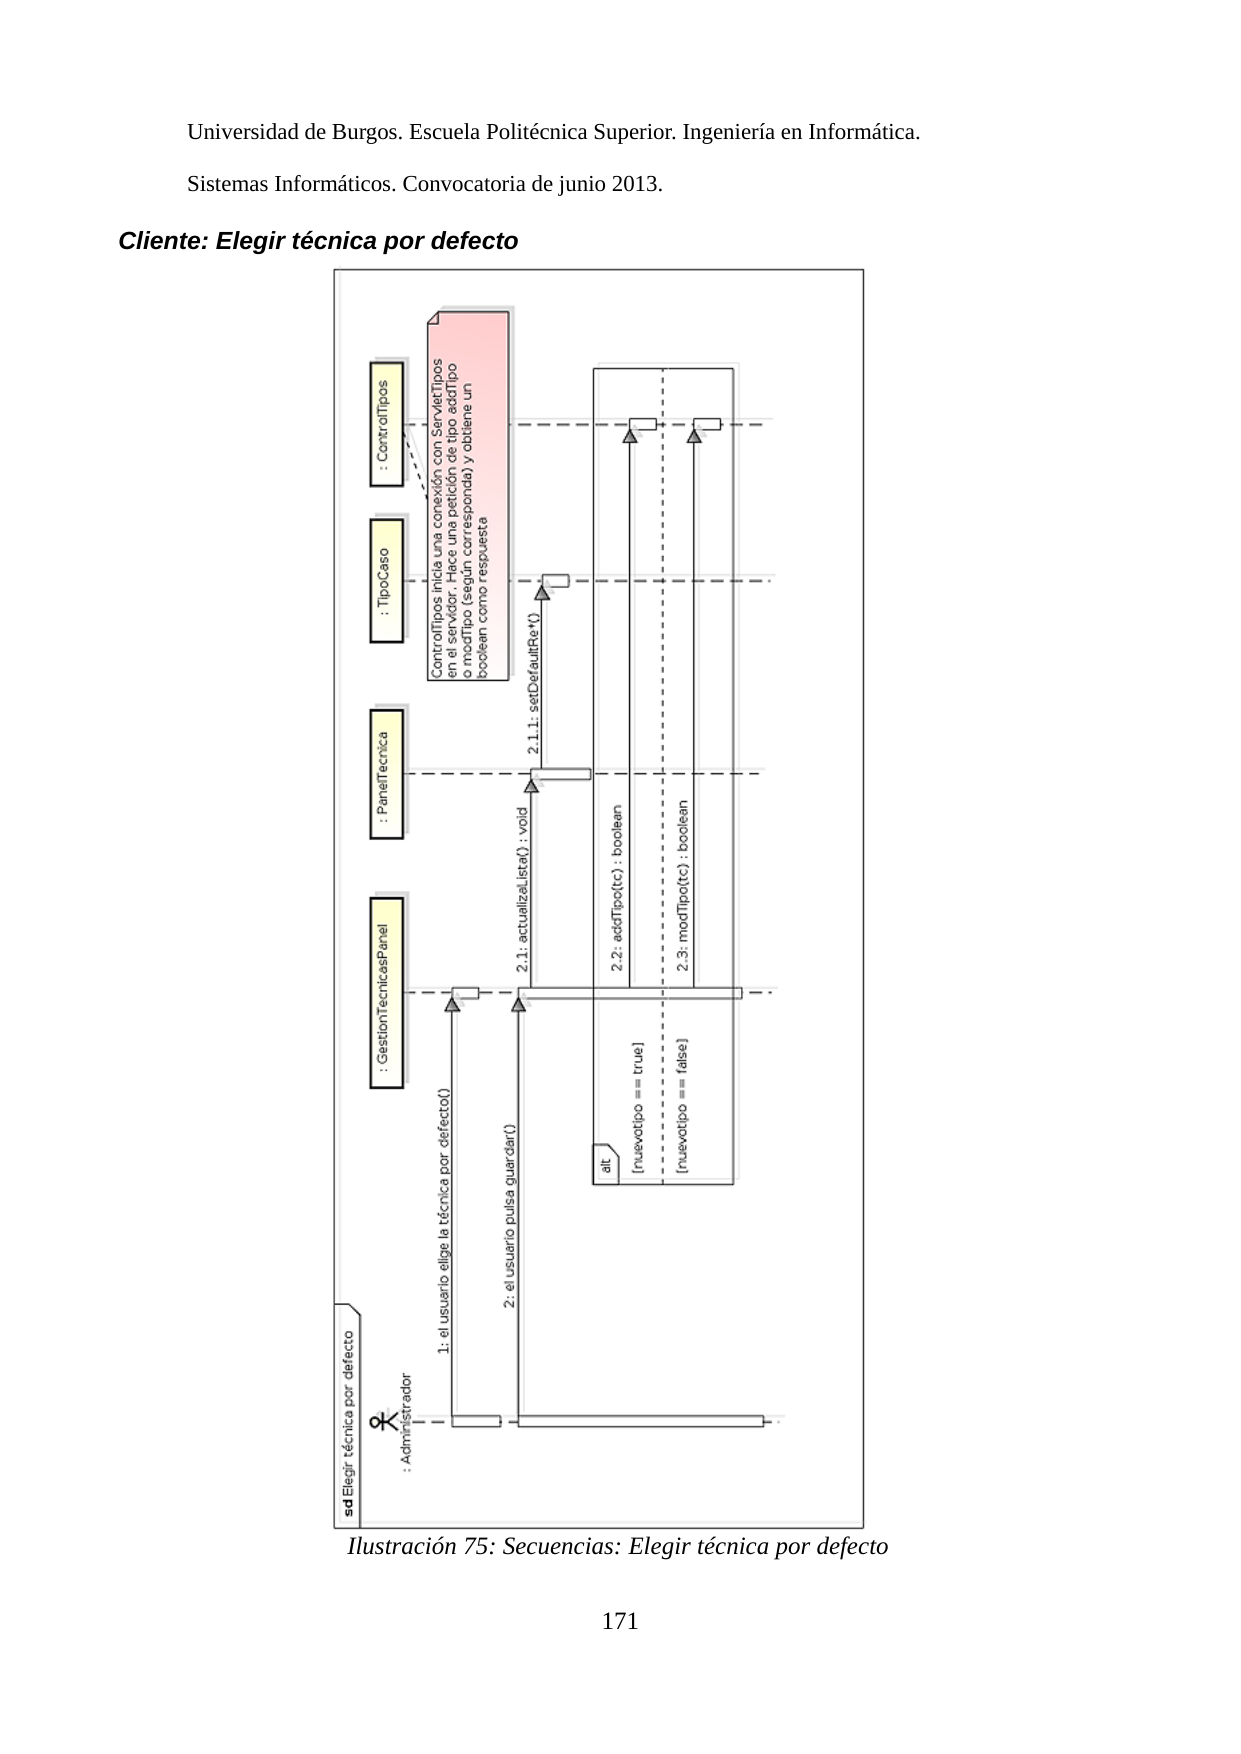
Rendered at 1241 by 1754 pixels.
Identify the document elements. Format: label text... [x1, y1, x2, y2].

picture [331, 265, 867, 1532]
subtitle Cliente: Elegir técnica por defecto [118, 226, 1122, 254]
list Ilustración 75: Secuencias: Elegir técnica por defecto [332, 278, 906, 1560]
subtitle [332, 1560, 906, 1571]
